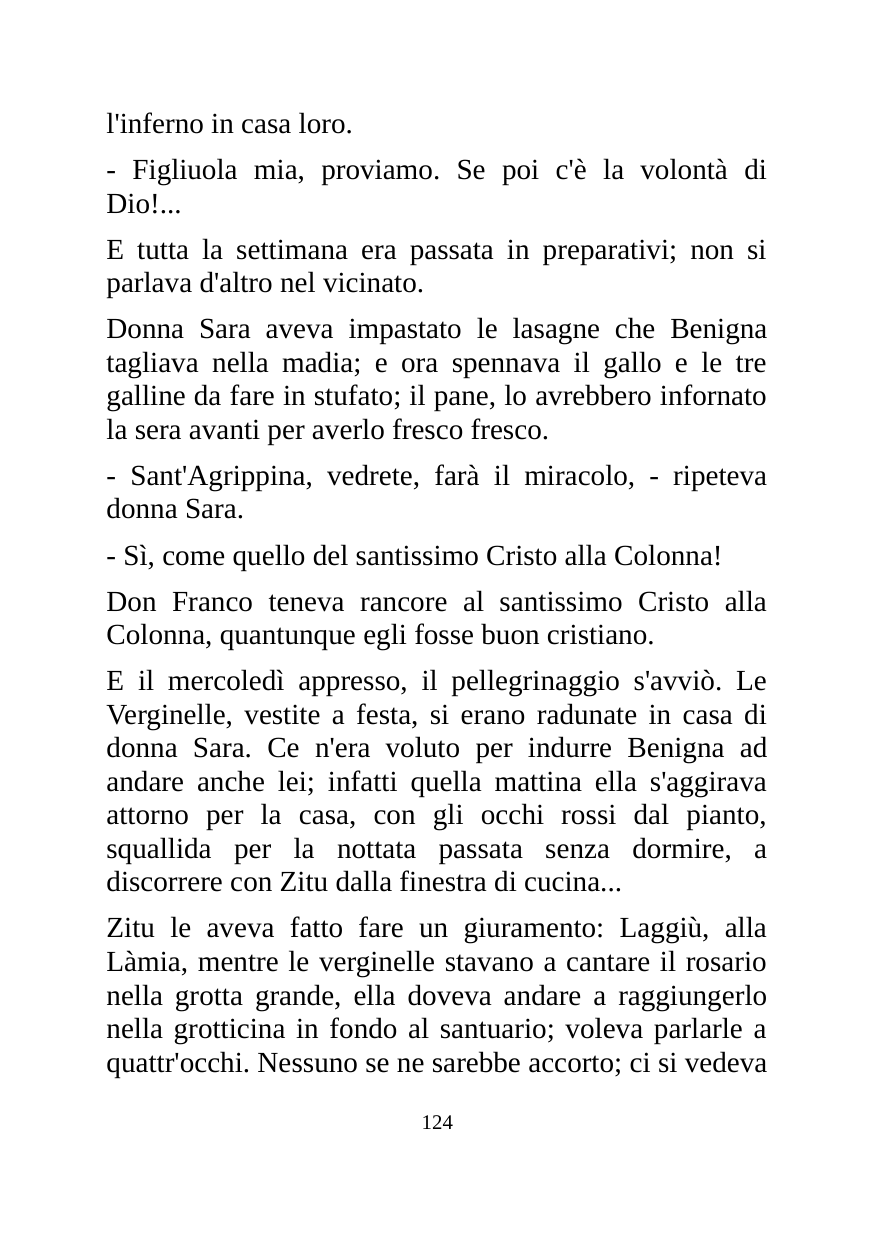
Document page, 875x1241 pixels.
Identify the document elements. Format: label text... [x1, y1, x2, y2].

text Don Franco teneva rancore al santissimo Cristo alla Colonna, quantunque egli fosse buon cristiano. [106, 584, 768, 651]
text - Figliuola mia, proviamo. Se poi c'è la volontà di Dio!... [106, 152, 768, 219]
text E tutta la settimana era passata in preparativi; non si parlava d'altro nel vicinato. [106, 232, 768, 299]
text E il mercoledì appresso, il pellegrinaggio s'avviò. Le Verginelle, vestite a festa, si erano radunate in casa di donna Sara. Ce n'era voluto per indurre Benigna ad andare anche lei; infatti quella mattina ella s'aggirava attorno per la casa, con gli occhi rossi dal pianto, squallida per la nottata passata senza dormire, a discorrere con Zitu dalla finestra di cucina... [106, 663, 768, 898]
text Zitu le aveva fatto fare un giuramento: Laggiù, alla Làmia, mentre le verginelle stavano a cantare il rosario nella grotta grande, ella doveva andare a raggiungerlo nella grotticina in fondo al santuario; voleva parlarle a quattr'occhi. Nessuno se ne sarebbe accorto; ci si vedeva [106, 911, 768, 1078]
text - Sì, come quello del santissimo Cristo alla Colonna! [106, 538, 768, 571]
text Donna Sara aveva impastato le lasagne che Benigna tagliava nella madia; e ora spennava il gallo e le tre galline da fare in stufato; il pane, lo avrebbero infornato la sera avanti per averlo fresco fresco. [106, 311, 768, 446]
text l'inferno in casa loro. [106, 106, 768, 140]
text - Sant'Agrippina, vedrete, farà il miracolo, - ripeteva donna Sara. [106, 458, 768, 525]
